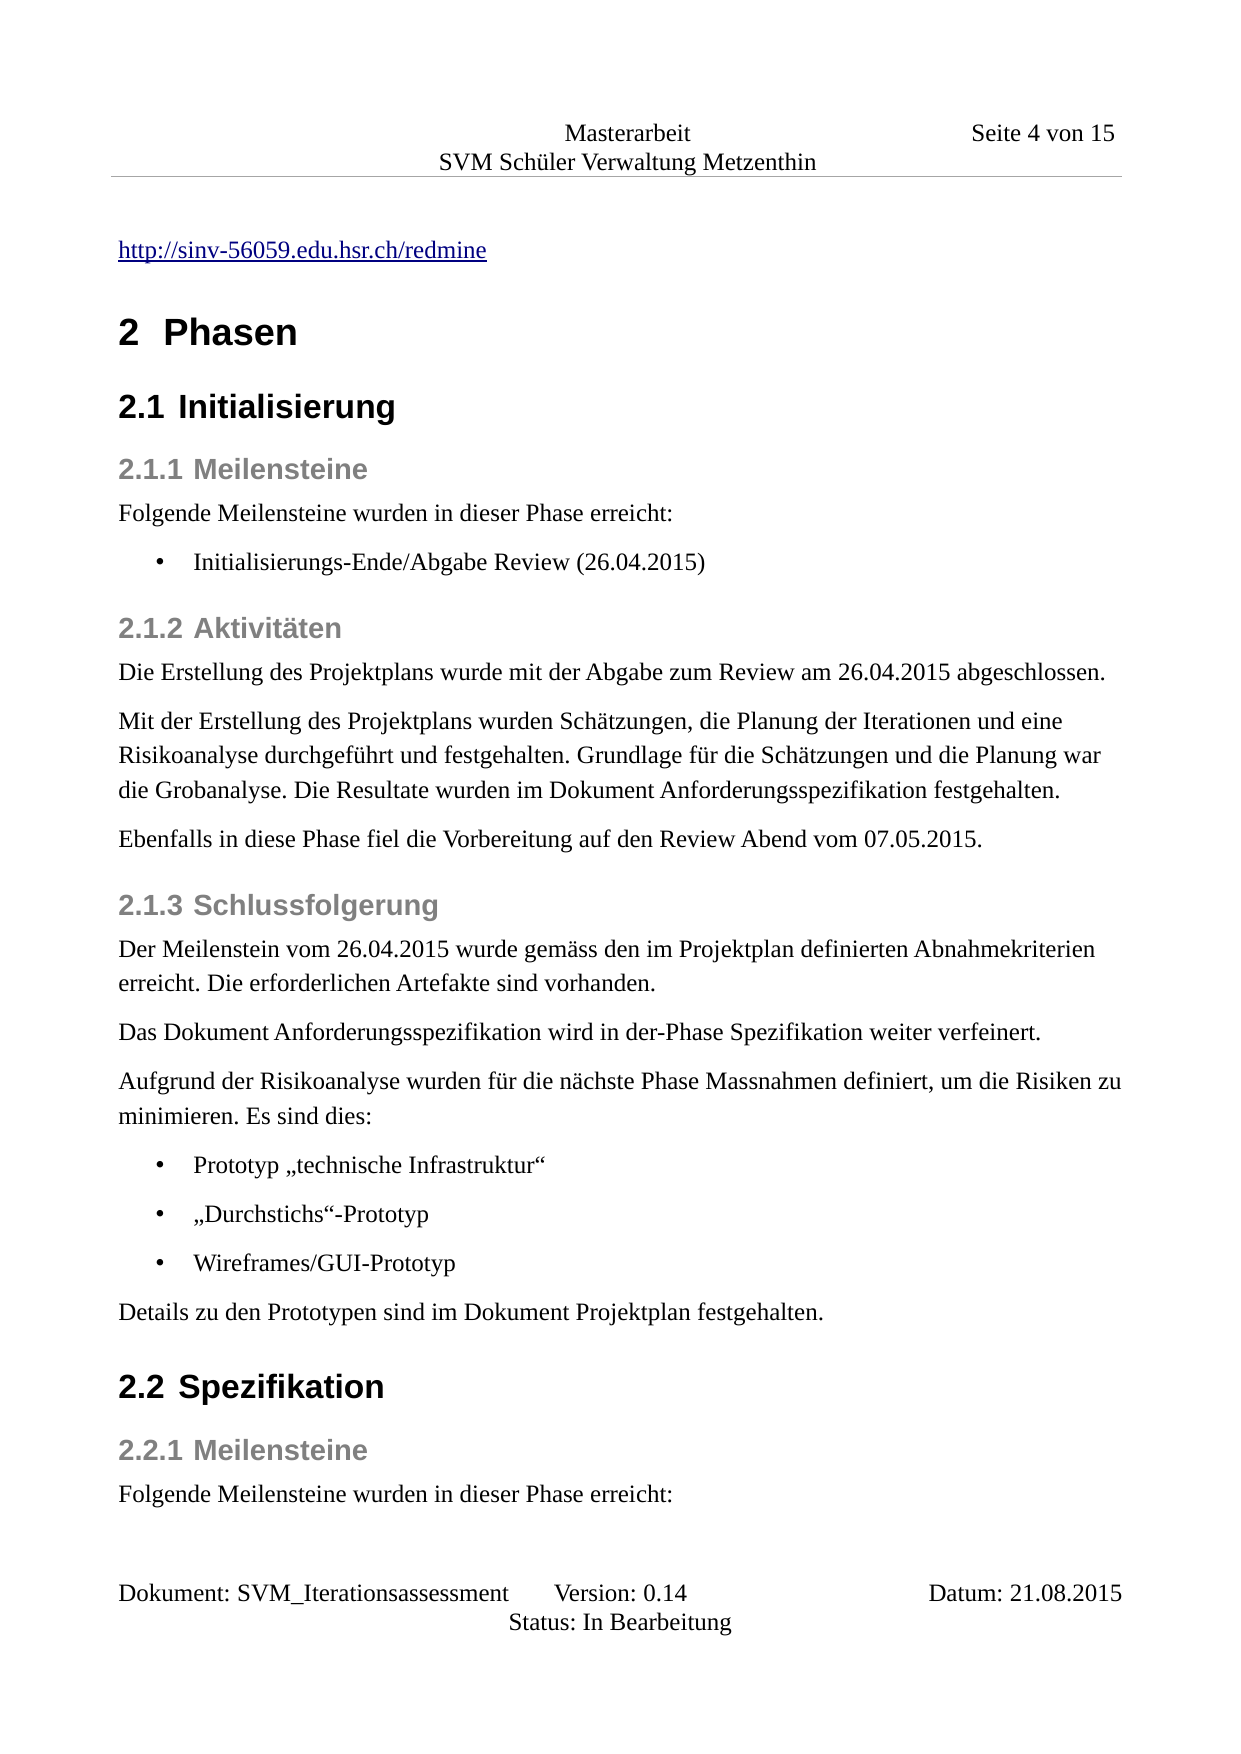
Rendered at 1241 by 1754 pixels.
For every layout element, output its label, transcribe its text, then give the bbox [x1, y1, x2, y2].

subtitle Spezifikation [118, 1367, 1122, 1406]
list Initialisierungs-Ende/Abgabe Review (26.04.2015) [156, 547, 1122, 576]
text Das Dokument Anforderungsspezifikation wird in der-Phase Spezifikation weiter verfeinert. [118, 1017, 1122, 1046]
text Folgende Meilensteine wurden in dieser Phase erreicht: [118, 498, 1122, 527]
list „Durchstichs“-Prototyp [156, 1199, 1122, 1228]
text Ebenfalls in diese Phase fiel die Vorbereitung auf den Review Abend vom 07.05.2015. [118, 824, 1122, 853]
text Der Meilenstein vom 26.04.2015 wurde gemäss den im Projektplan definierten Abnahmekriterien erreicht. Die erforderlichen Artefakte sind vorhanden. [118, 934, 1122, 997]
subtitle Aktivitäten [118, 611, 1122, 644]
text Details zu den Prototypen sind im Dokument Projektplan festgehalten. [118, 1297, 1122, 1326]
list Prototyp „technische Infrastruktur“ [156, 1150, 1122, 1179]
subtitle Initialisierung [118, 386, 1122, 425]
list Wireframes/GUI-Prototyp [156, 1248, 1122, 1277]
subtitle Meilensteine [118, 1433, 1122, 1466]
subtitle Phasen [118, 309, 1122, 353]
text Die Erstellung des Projektplans wurde mit der Abgabe zum Review am 26.04.2015 abgeschlossen. [118, 657, 1122, 686]
subtitle Schlussfolgerung [118, 888, 1122, 921]
text http://sinv-56059.edu.hsr.ch/redmine [118, 235, 1122, 264]
text Mit der Erstellung des Projektplans wurden Schätzungen, die Planung der Iterationen und eine Risikoanalyse durchgeführt und festgehalten. Grundlage für die Schätzungen und die Planung war die Grobanalyse. Die Resultate wurden im Dokument Anforderungsspezifikation festgehalten. [118, 706, 1122, 804]
subtitle Meilensteine [118, 452, 1122, 486]
text Aufgrund der Risikoanalyse wurden für die nächste Phase Massnahmen definiert, um die Risiken zu minimieren. Es sind dies: [118, 1066, 1122, 1129]
text Folgende Meilensteine wurden in dieser Phase erreicht: [118, 1479, 1122, 1507]
